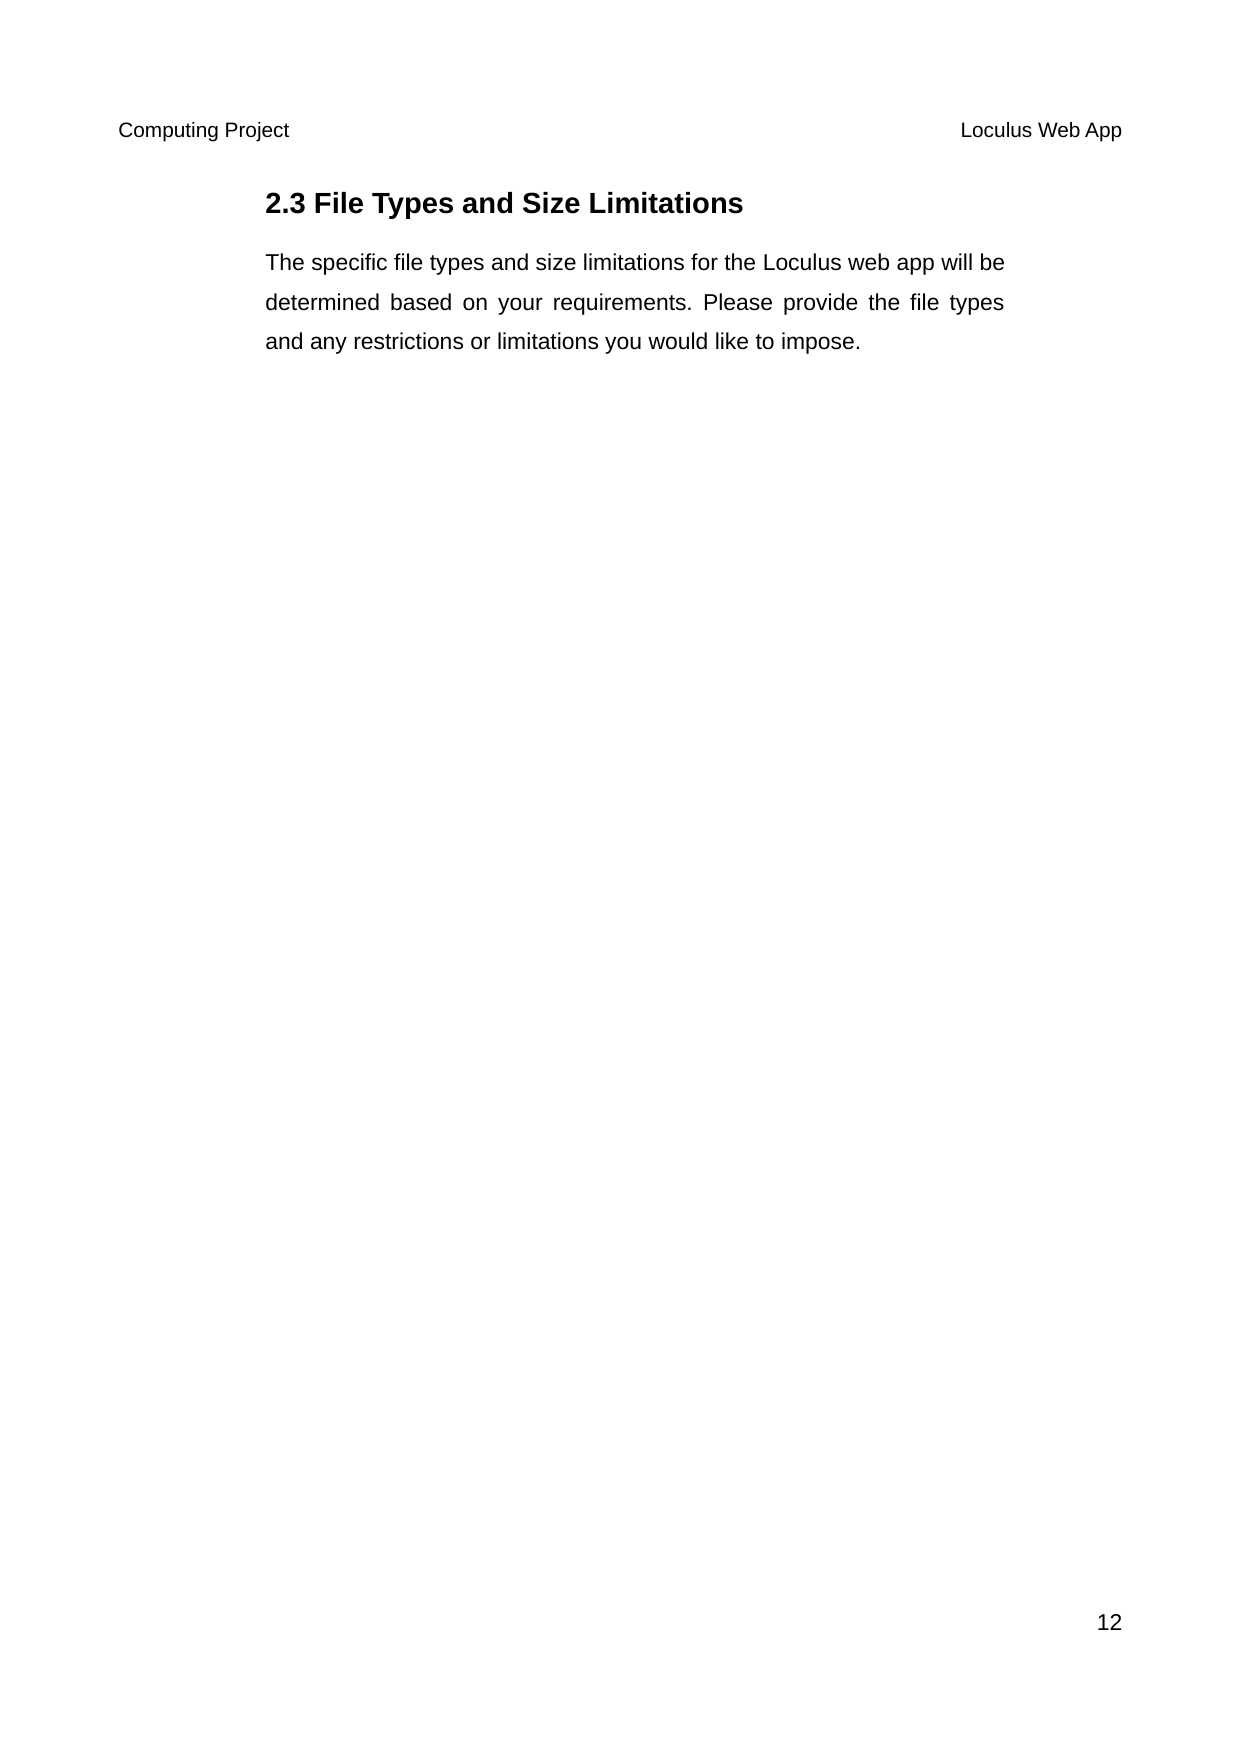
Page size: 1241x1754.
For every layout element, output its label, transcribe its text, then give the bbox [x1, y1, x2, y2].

subtitle 2.3 File Types and Size Limitations [265, 186, 1005, 220]
text The specific file types and size limitations for the Loculus web app will be determined based on your requirements. Please provide the file types and any restrictions or limitations you would like to impose. [265, 249, 1005, 354]
